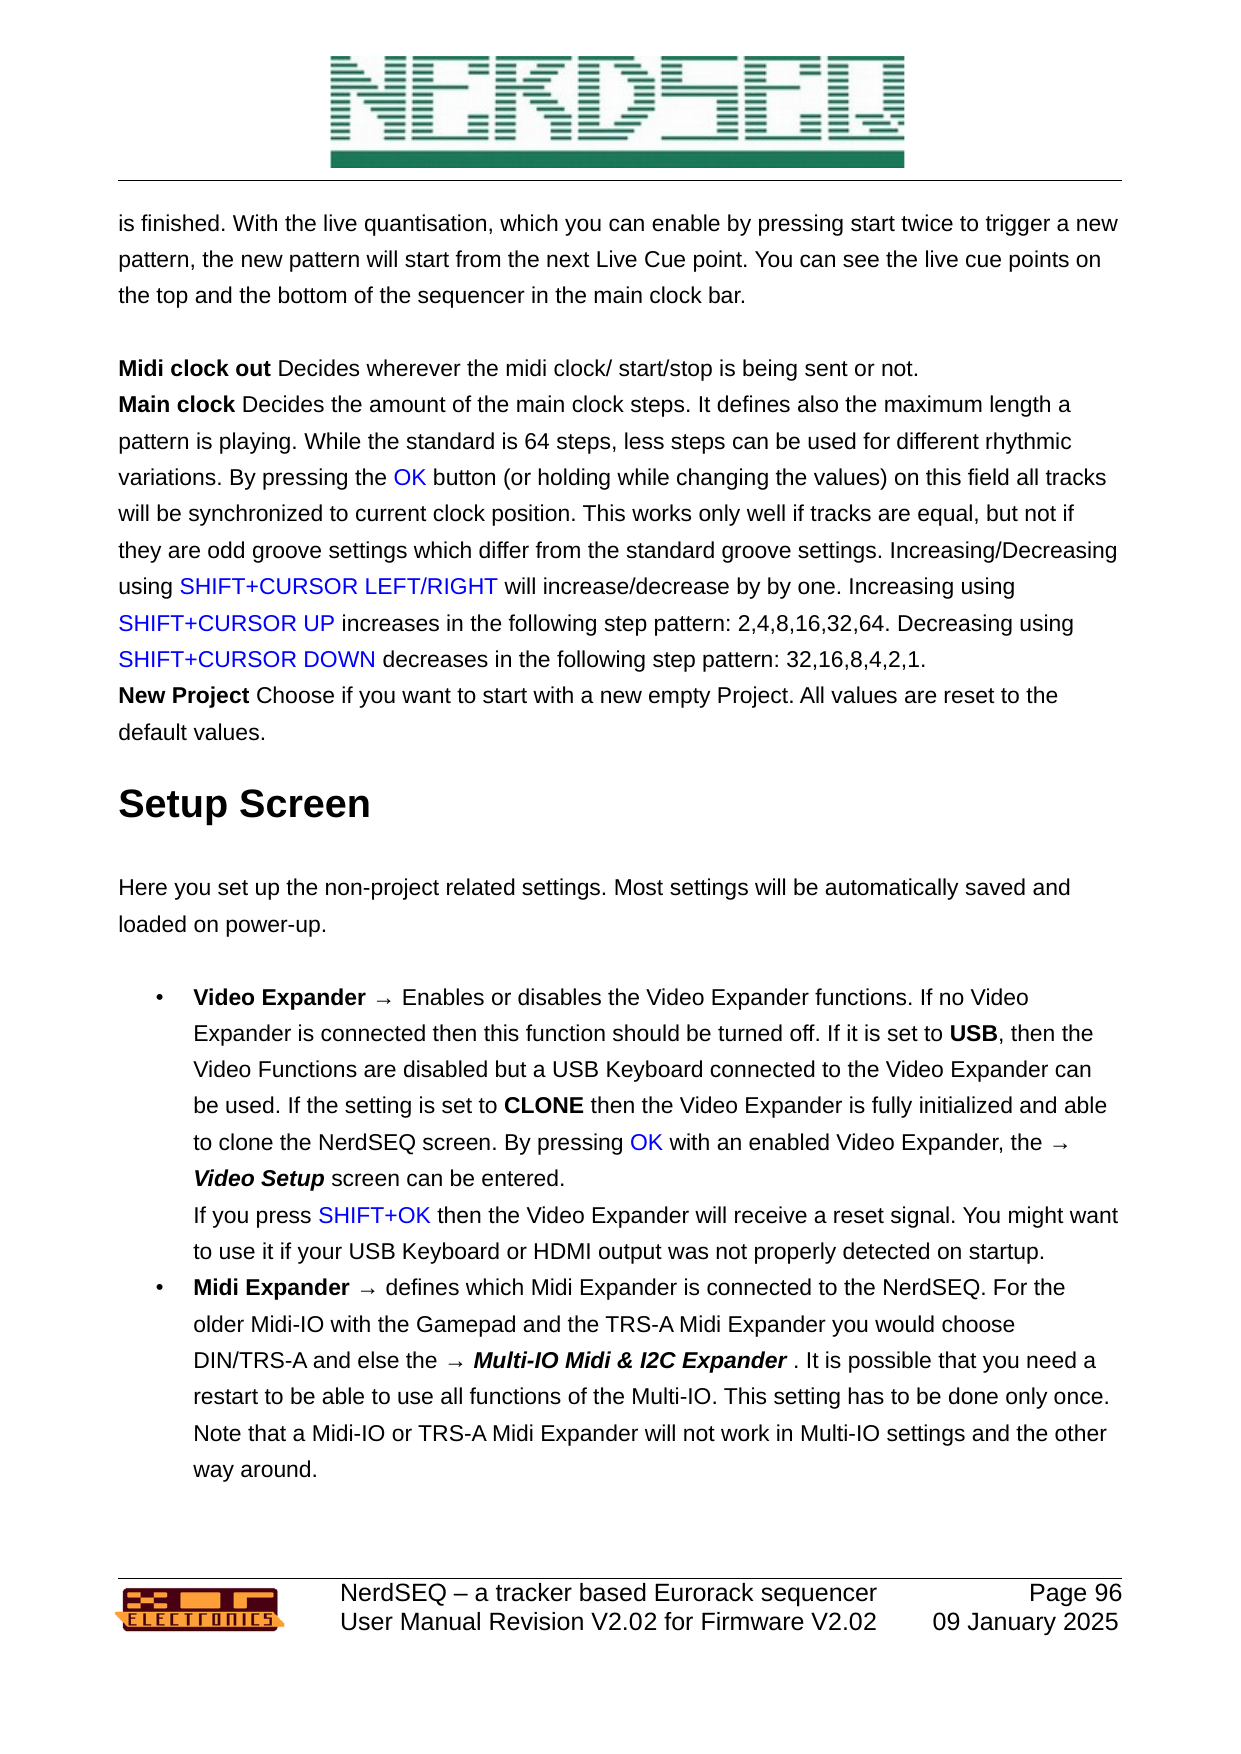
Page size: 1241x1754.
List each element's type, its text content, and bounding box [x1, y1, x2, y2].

text Midi clock out Decides wherever the midi clock/ start/stop is being sent or not. [118, 355, 1122, 381]
text New Project Choose if you want to start with a new empty Project. All values are reset to the default values. [118, 682, 1122, 745]
text Here you set up the non-project related settings. Most settings will be automatically saved and loaded on power-up. [118, 874, 1122, 937]
list Video Expander → Enables or disables the Video Expander functions. If no Video Expander is connected then this function should be turned off. If it is set to USB, then the Video Functions are disabled but a USB Keyboard connected to the Video Expander can be used. If the setting is set to CLONE then the Video Expander is fully initialized and able to clone the NerdSEQ screen. By pressing OK with an enabled Video Expander, the → Video Setup screen can be entered. [156, 983, 1122, 1192]
list Midi Expander → defines which Midi Expander is connected to the NerdSEQ. For the older Midi-IO with the Gamepad and the TRS-A Midi Expander you would choose DIN/TRS-A and else the → Multi-IO Midi & I2C Expander . It is possible that you need a restart to be able to use all functions of the Multi-IO. This setting has to be done only once. Note that a Midi-IO or TRS-A Midi Expander will not work in Multi-IO settings and the other way around. [156, 1274, 1122, 1482]
picture [115, 1584, 285, 1634]
text Main clock Decides the amount of the main clock steps. It defines also the maximum length a pattern is playing. While the standard is 64 steps, less steps can be used for different rhythmic variations. By pressing the OK button (or holding while changing the values) on this field all tracks will be synchronized to current clock position. This works only well if tracks are equal, but not if they are odd groove settings which differ from the standard groove settings. Increasing/Decreasing using SHIFT+CURSOR LEFT/RIGHT will increase/decrease by by one. Increasing using SHIFT+CURSOR UP increases in the following step pattern: 2,4,8,16,32,64. Decreasing using SHIFT+CURSOR DOWN decreases in the following step pattern: 32,16,8,4,2,1. [118, 391, 1122, 672]
list If you press SHIFT+OK then the Video Expander will receive a reset signal. You might want to use it if your USB Keyboard or HDMI output was not properly detected on startup. [156, 1202, 1122, 1264]
picture [330, 56, 905, 168]
text is finished. With the live quantisation, which you can enable by pressing start twice to trigger a new pattern, the new pattern will start from the next Live Cue point. You can see the live cue points on the top and the bottom of the sequencer in the main clock bar. [118, 209, 1122, 309]
subtitle Setup Screen [118, 780, 1122, 826]
